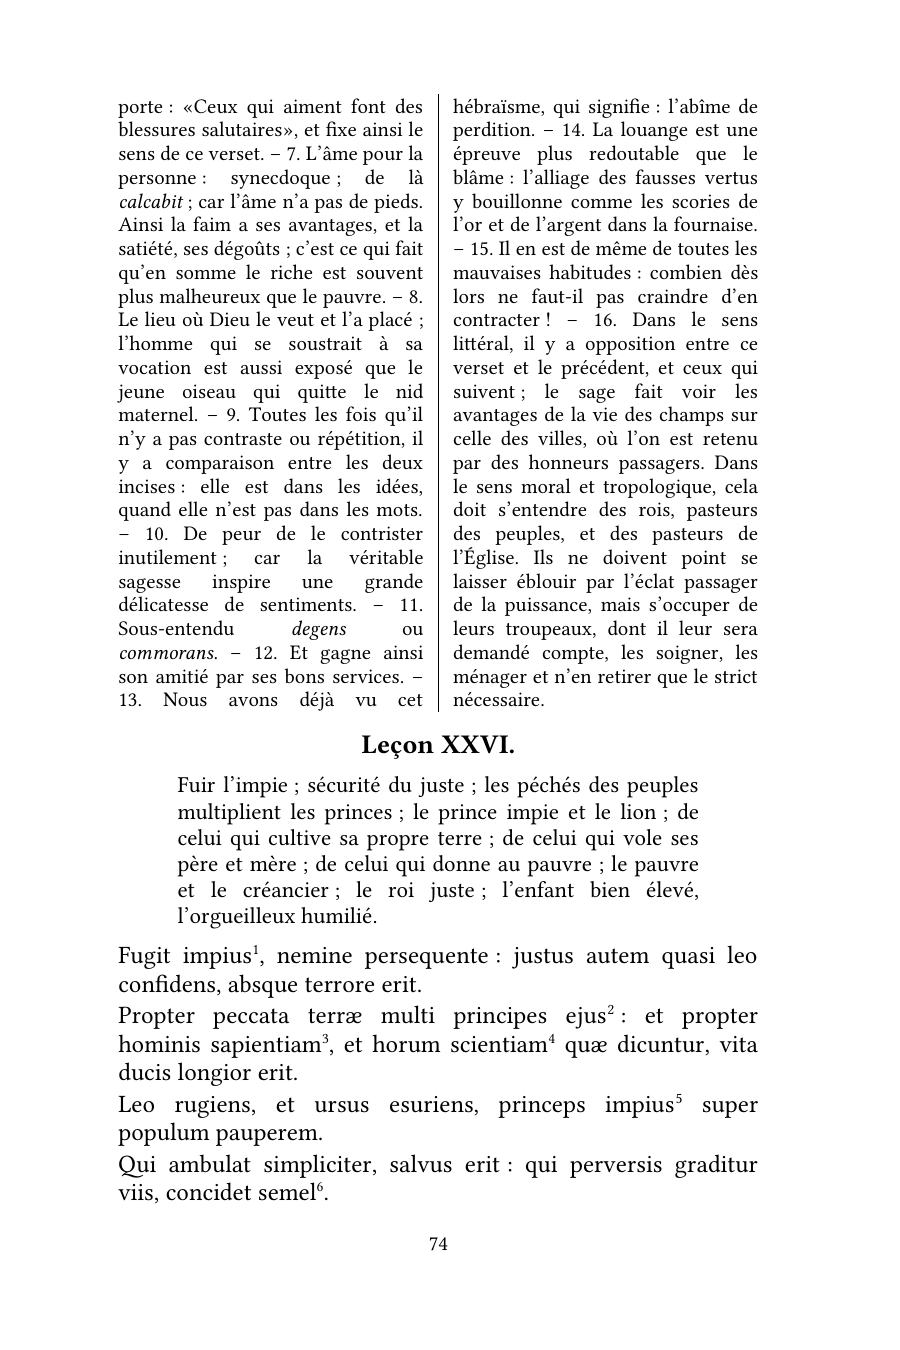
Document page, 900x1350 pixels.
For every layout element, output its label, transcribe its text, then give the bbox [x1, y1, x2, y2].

text Fugit impius1, nemine persequente : justus autem quasi leo confidens, absque terrore erit. [118, 941, 758, 998]
text porte : «Ceux qui aiment font des blessures salutaires», et fixe ainsi le sens de ce verset. – 7. L’âme pour la personne : synecdoque ; de là calcabit ; car l’âme n’a pas de pieds. Ainsi la faim a ses avantages, et la satiété, ses dégoûts ; c’est ce qui fait qu’en somme le riche est souvent plus malheureux que le pauvre. – 8. Le lieu où Dieu le veut et l’a placé ; l’homme qui se soustrait à sa vocation est aussi exposé que le jeune oiseau qui quitte le nid maternel. – 9. Toutes les fois qu’il n’y a pas contraste ou répétition, il y a comparaison entre les deux incises : elle est dans les idées, quand elle n’est pas dans les mots. – 10. De peur de le contrister inutilement ; car la véritable sagesse inspire une grande délicatesse de sentiments. – 11. Sous-entendu degens ou commorans. – 12. Et gagne ainsi son amitié par ses bons services. – 13. Nous avons déjà vu cet [118, 94, 423, 712]
text hébraïsme, qui signifie : l’abîme de perdition. – 14. La louange est une épreuve plus redoutable que le blâme : l’alliage des fausses vertus y bouillonne comme les scories de l’or et de l’argent dans la fournaise. – 15. Il en est de même de toutes les mauvaises habitudes : combien dès lors ne faut-il pas craindre d’en contracter ! – 16. Dans le sens littéral, il y a opposition entre ce verset et le précédent, et ceux qui suivent ; le sage fait voir les avantages de la vie des champs sur celle des villes, où l’on est retenu par des honneurs passagers. Dans le sens moral et tropologique, cela doit s’entendre des rois, pasteurs des peuples, et des pasteurs de l’Église. Ils ne doivent point se laisser éblouir par l’éclat passager de la puissance, mais s’occuper de leurs troupeaux, dont il leur sera demandé compte, les soigner, les ménager et n’en retirer que le strict nécessaire. [453, 94, 758, 712]
text Propter peccata terræ multi principes ejus2 : et propter hominis sapientiam3, et horum scientiam4 quæ dicuntur, vita ducis longior erit. [118, 1001, 758, 1087]
text Leo rugiens, et ursus esuriens, princeps impius5 super populum pauperem. [118, 1089, 758, 1147]
text Leçon XXVI. [118, 730, 758, 761]
text Fuir l’impie ; sécurité du juste ; les péchés des peuples multiplient les princes ; le prince impie et le lion ; de celui qui cultive sa propre terre ; de celui qui vole ses père et mère ; de celui qui donne au pauvre ; le pauvre et le créancier ; le roi juste ; l’enfant bien élevé, l’orgueilleux humilié. [177, 772, 699, 929]
text Qui ambulat simpliciter, salvus erit : qui perversis graditur viis, concidet semel6. [118, 1149, 758, 1207]
